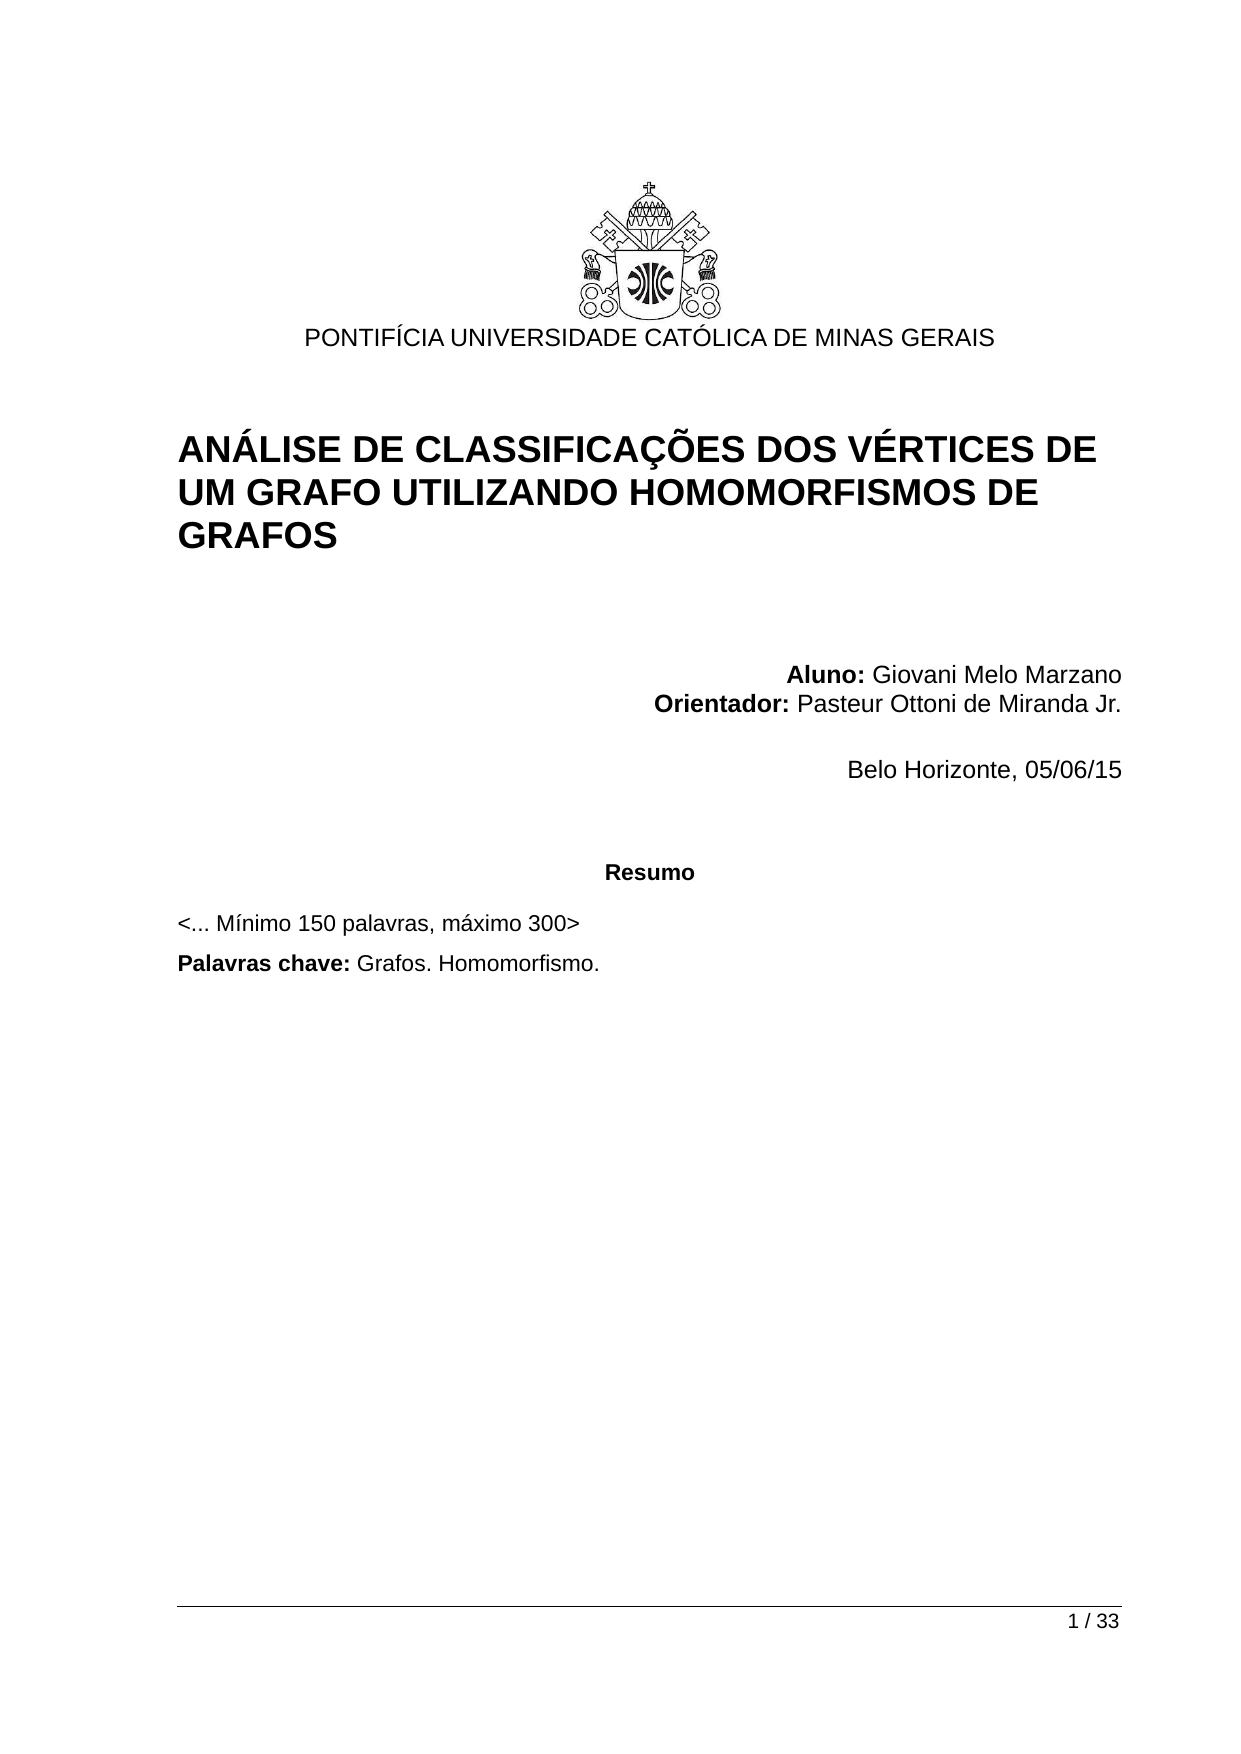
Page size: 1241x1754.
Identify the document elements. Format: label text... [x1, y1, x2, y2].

text <... Mínimo 150 palavras, máximo 300> [177, 910, 1122, 936]
text Aluno: Giovani Melo Marzano [177, 660, 1122, 689]
picture [576, 177, 723, 323]
text Palavras chave: Grafos. Homomorfismo. [177, 949, 1122, 976]
title Análise de classificações dos vértices de um grafo utilizando homomorfismos de grafos [177, 427, 1122, 556]
text Resumo [177, 859, 1122, 885]
text Pontifícia Universidade Católica de Minas Gerais [177, 323, 1122, 352]
text Belo Horizonte, 05/06/15 [177, 755, 1122, 784]
text Orientador: Pasteur Ottoni de Miranda Jr. [177, 689, 1122, 717]
